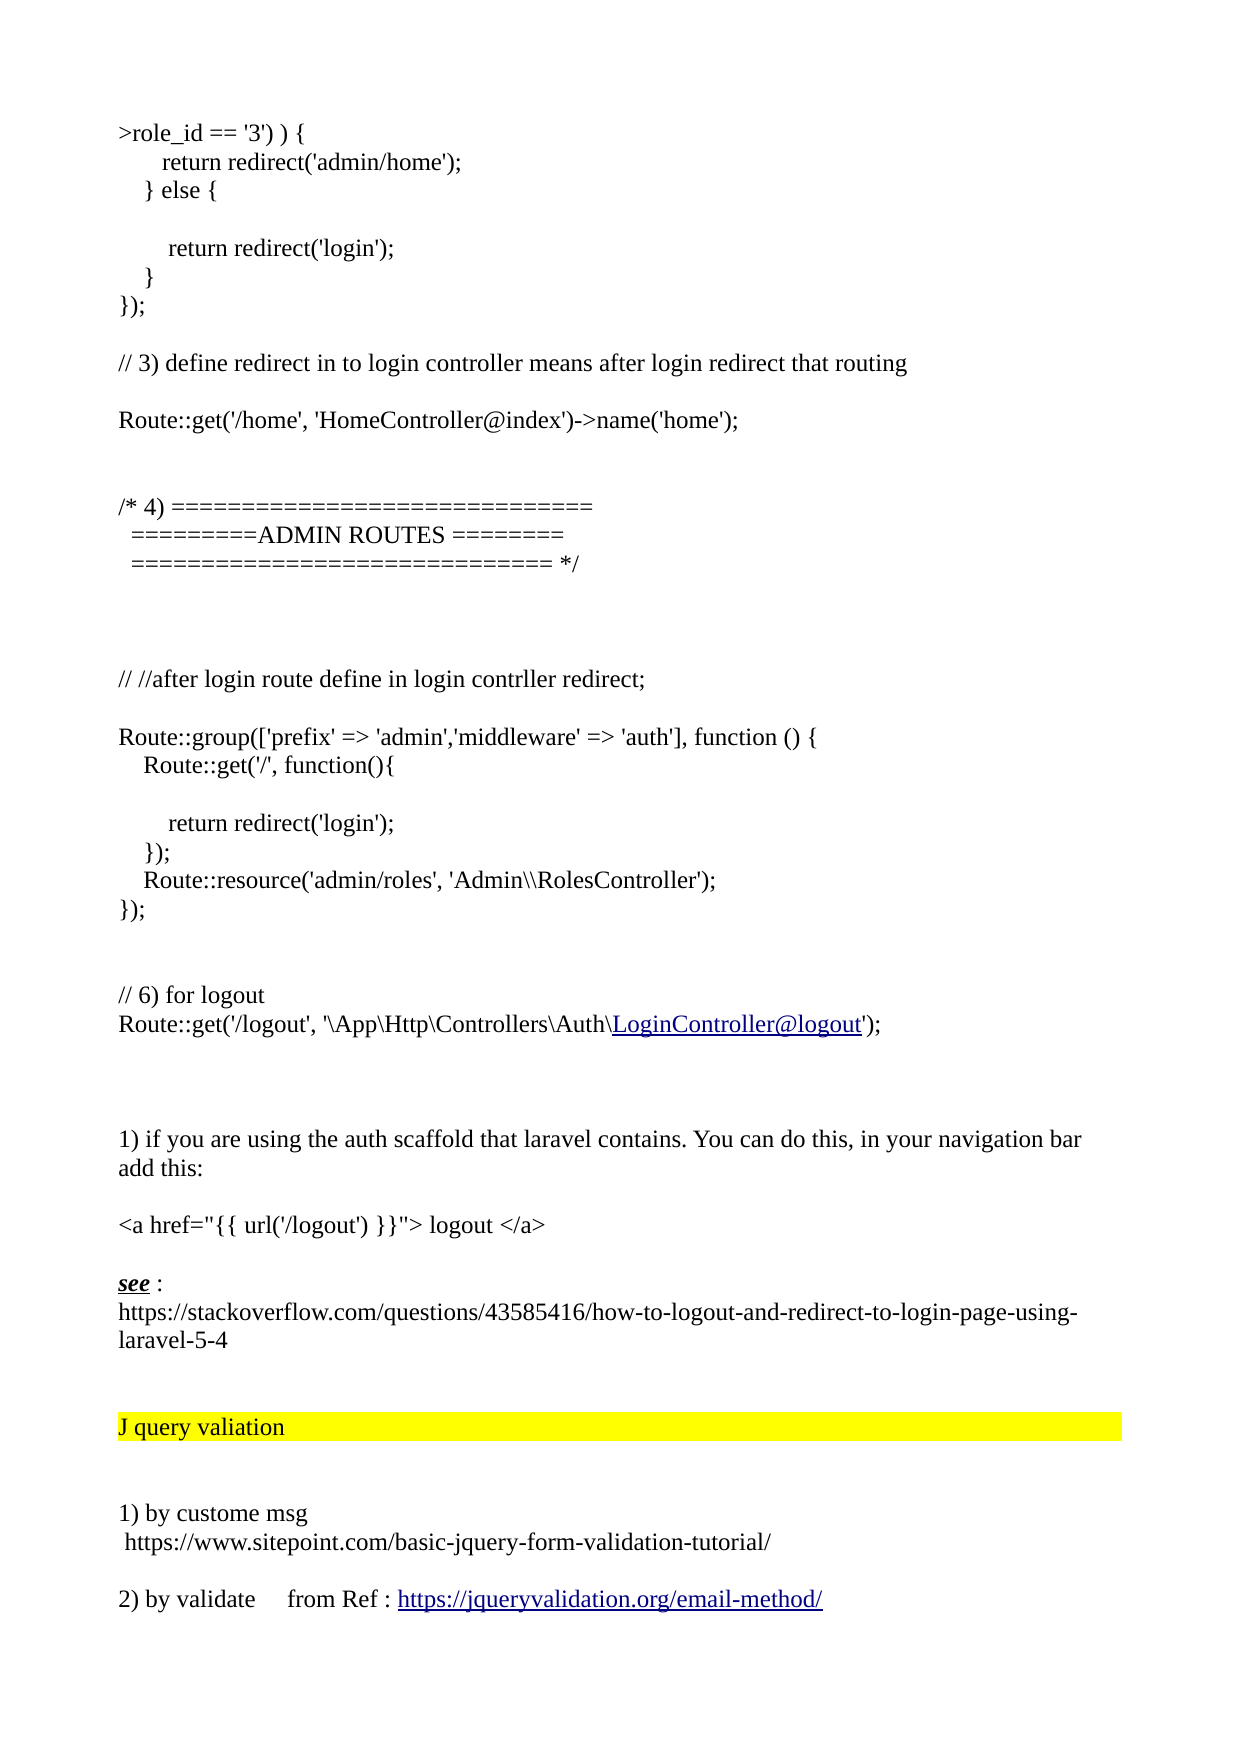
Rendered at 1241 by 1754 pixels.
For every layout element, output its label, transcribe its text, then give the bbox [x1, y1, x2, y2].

text Route::group(['prefix' => 'admin','middleware' => 'auth'], function () { [118, 722, 1122, 751]
text Route::get('/home', 'HomeController@index')->name('home'); [118, 406, 1122, 434]
text // 6) for logout [118, 981, 1122, 1009]
text // //after login route define in login contrller redirect; [118, 664, 1122, 693]
text return redirect('admin/home'); [118, 147, 1122, 176]
text ============================== */ [118, 549, 1122, 578]
text https://www.sitepoint.com/basic-jquery-form-validation-tutorial/ [118, 1527, 1122, 1556]
text Route::resource('admin/roles', 'Admin\\RolesController'); [118, 866, 1122, 894]
text 1) by custome msg [118, 1441, 1122, 1527]
text =========ADMIN ROUTES ======== [118, 521, 1122, 549]
text /* 4) ============================== [118, 492, 1122, 521]
text } [118, 262, 1122, 291]
text } else { [118, 176, 1122, 204]
text }); [118, 291, 1122, 319]
text 2) by validate from Ref : https://jqueryvalidation.org/email-method/ [118, 1584, 1122, 1613]
text return redirect('login'); [118, 233, 1122, 262]
text Route::get('/', function(){ [118, 751, 1122, 779]
text 1) if you are using the auth scaffold that laravel contains. You can do this, in your navigation bar add this: [118, 1124, 1122, 1182]
text <a href="{{ url('/logout') }}"> logout </a> [118, 1211, 1122, 1239]
text // 3) define redirect in to login controller means after login redirect that routing [118, 348, 1122, 377]
text J query valiation [118, 1412, 1122, 1441]
text return redirect('login'); [118, 808, 1122, 837]
text Route::get('/logout', '\App\Http\Controllers\Auth\LoginController@logout'); [118, 1009, 1122, 1038]
text https://stackoverflow.com/questions/43585416/how-to-logout-and-redirect-to-login-page-using-laravel-5-4 [118, 1297, 1122, 1354]
text >role_id == '3') ) { [118, 118, 1122, 147]
text }); [118, 837, 1122, 866]
text }); [118, 894, 1122, 923]
text see : [118, 1268, 1122, 1297]
